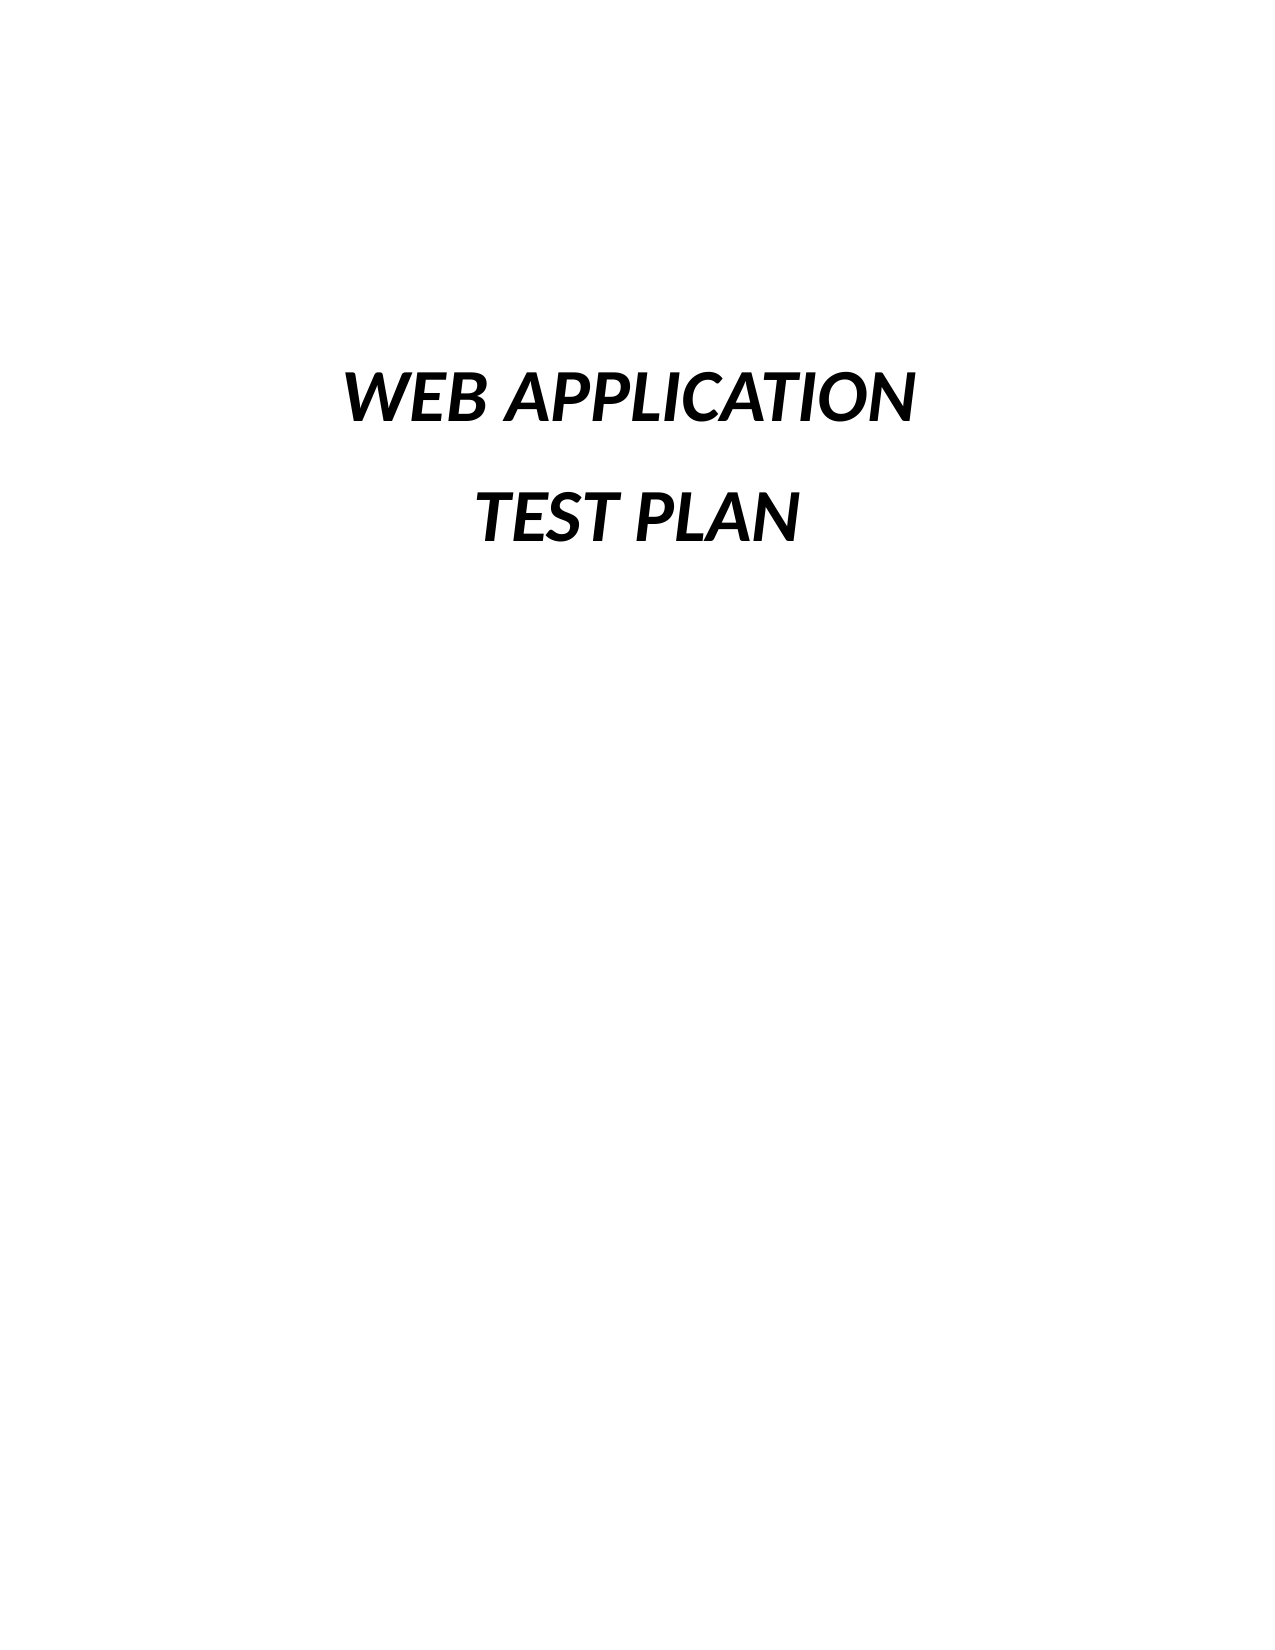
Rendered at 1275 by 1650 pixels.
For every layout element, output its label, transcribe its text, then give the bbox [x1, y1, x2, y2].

text TEST PLAN [118, 468, 1157, 560]
text WEB APPLICATION [118, 348, 1157, 440]
